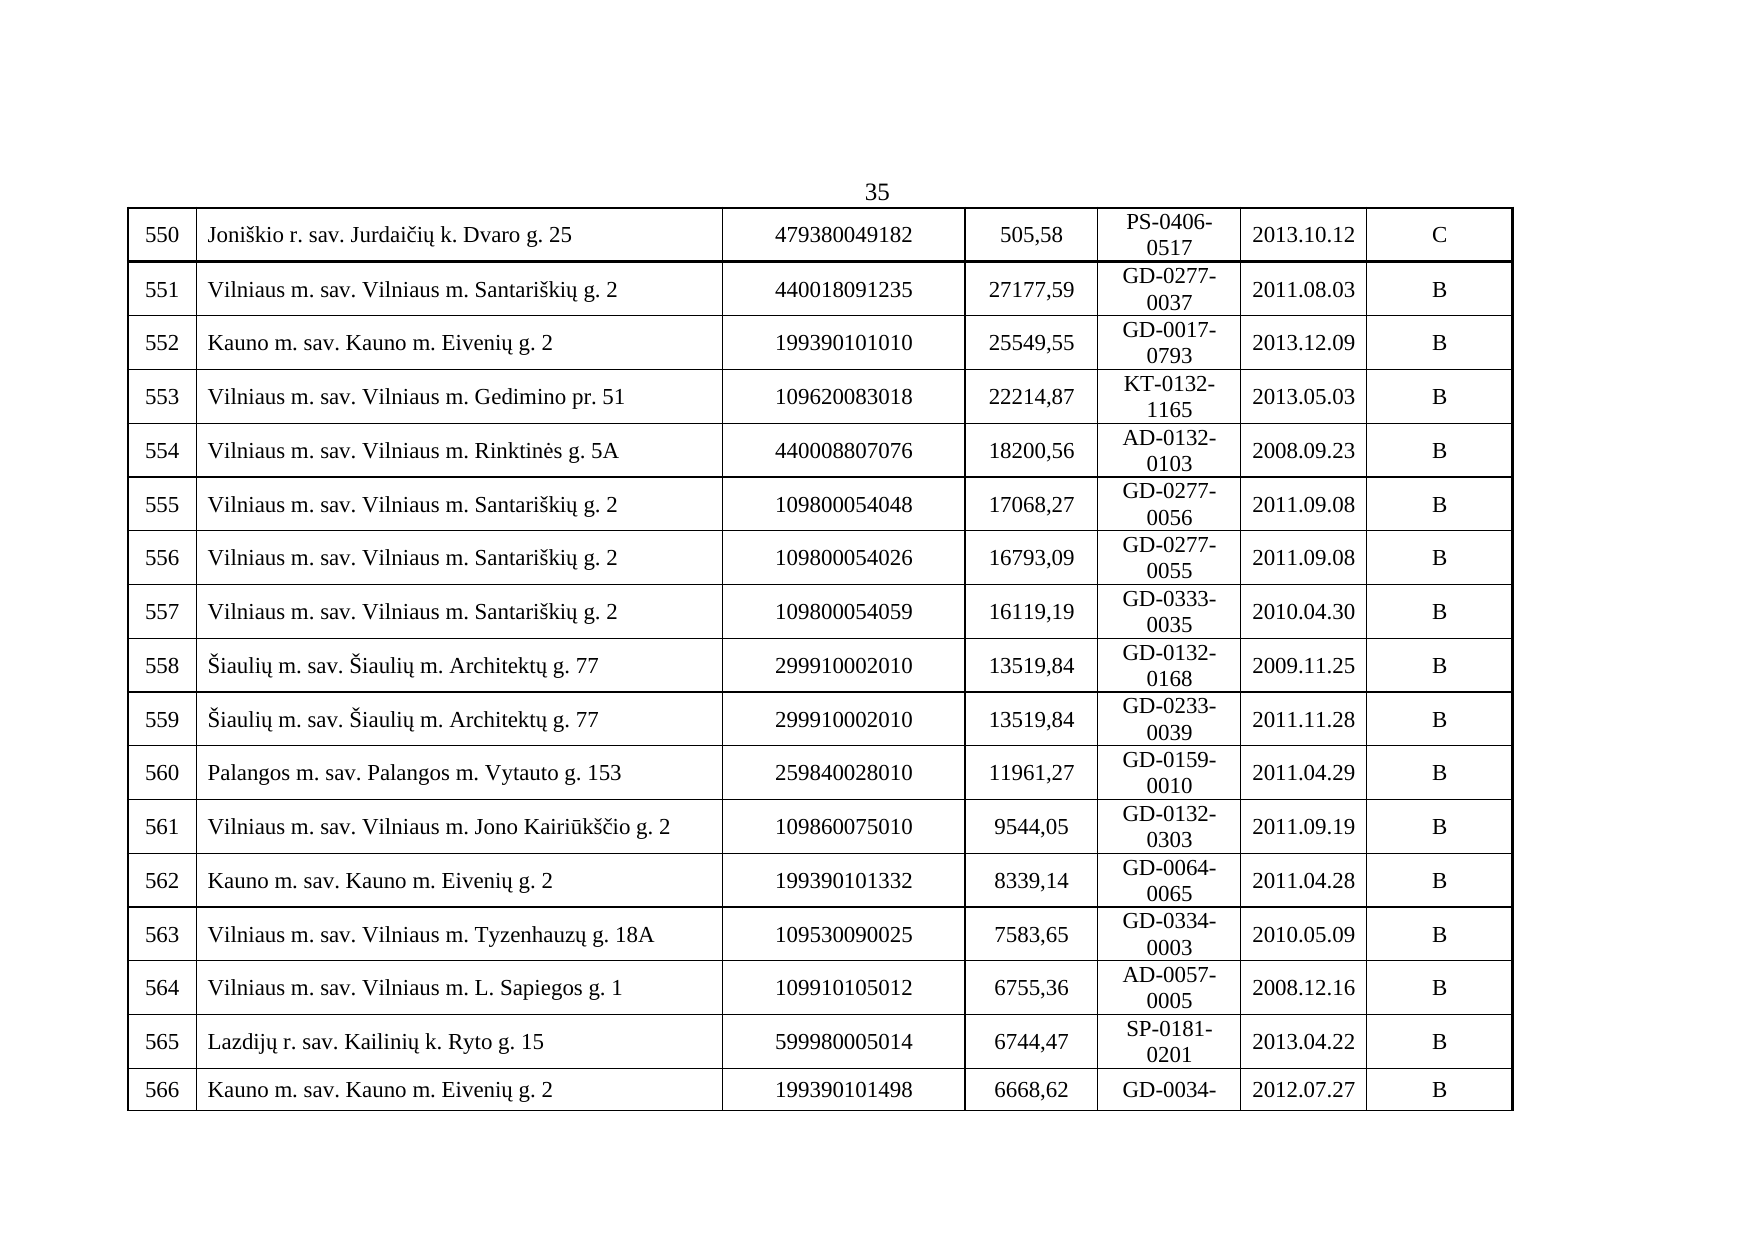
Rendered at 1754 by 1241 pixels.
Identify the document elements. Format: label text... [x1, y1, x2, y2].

table_cell GD-0132-0168 [1098, 639, 1240, 691]
table_cell 16119,19 [966, 585, 1097, 638]
table_cell B [1367, 908, 1511, 960]
table_cell B [1367, 316, 1511, 369]
table_cell 558 [129, 639, 196, 691]
table_cell 2012.07.27 [1241, 1069, 1366, 1109]
table_cell 559 [129, 693, 196, 745]
table_cell 479380049182 [723, 209, 964, 260]
table_cell 551 [129, 263, 196, 315]
table_cell B [1367, 639, 1511, 691]
table_cell 109910105012 [723, 961, 964, 1014]
table_cell Palangos m. sav. Palangos m. Vytauto g. 153 [197, 746, 722, 799]
table_cell B [1367, 1015, 1511, 1068]
table_cell Vilniaus m. sav. Vilniaus m. Rinktinės g. 5A [197, 424, 722, 476]
table_cell B [1367, 424, 1511, 476]
table_cell 199390101332 [723, 854, 964, 906]
table_cell Vilniaus m. sav. Vilniaus m. Jono Kairiūkščio g. 2 [197, 800, 722, 853]
table_cell Vilniaus m. sav. Vilniaus m. Santariškių g. 2 [197, 531, 722, 584]
table_cell 2013.05.03 [1241, 370, 1366, 423]
table_cell 2011.04.29 [1241, 746, 1366, 799]
table_cell B [1367, 746, 1511, 799]
table_cell GD-0159-0010 [1098, 746, 1240, 799]
table_cell KT-0132-1165 [1098, 370, 1240, 423]
table_cell 2011.09.08 [1241, 531, 1366, 584]
table_cell 13519,84 [966, 639, 1097, 691]
table_cell 109800054026 [723, 531, 964, 584]
table_cell B [1367, 693, 1511, 745]
table_cell 440018091235 [723, 263, 964, 315]
table_cell 556 [129, 531, 196, 584]
table_cell Šiaulių m. sav. Šiaulių m. Architektų g. 77 [197, 693, 722, 745]
table_cell GD-0034- [1098, 1069, 1240, 1109]
table_cell Lazdijų r. sav. Kailinių k. Ryto g. 15 [197, 1015, 722, 1068]
table_cell Kauno m. sav. Kauno m. Eivenių g. 2 [197, 854, 722, 906]
table_cell GD-0277-0056 [1098, 478, 1240, 530]
table_cell 2011.11.28 [1241, 693, 1366, 745]
table_cell 2010.05.09 [1241, 908, 1366, 960]
table_cell 109800054059 [723, 585, 964, 638]
table_cell B [1367, 263, 1511, 315]
table_cell 561 [129, 800, 196, 853]
table_cell 199390101010 [723, 316, 964, 369]
table_cell Vilniaus m. sav. Vilniaus m. Gedimino pr. 51 [197, 370, 722, 423]
table_cell 2011.09.19 [1241, 800, 1366, 853]
table_cell 565 [129, 1015, 196, 1068]
table_cell B [1367, 531, 1511, 584]
table_cell 553 [129, 370, 196, 423]
table_cell GD-0277-0037 [1098, 263, 1240, 315]
table_cell B [1367, 478, 1511, 530]
table_cell 18200,56 [966, 424, 1097, 476]
table_cell C [1367, 209, 1511, 260]
table_cell 109860075010 [723, 800, 964, 853]
table_cell Vilniaus m. sav. Vilniaus m. Tyzenhauzų g. 18A [197, 908, 722, 960]
table_cell GD-0277-0055 [1098, 531, 1240, 584]
table_cell 6755,36 [966, 961, 1097, 1014]
table_cell PS-0406-0517 [1098, 209, 1240, 260]
table_cell B [1367, 854, 1511, 906]
table_cell GD-0233-0039 [1098, 693, 1240, 745]
table_cell GD-0333-0035 [1098, 585, 1240, 638]
table_cell 554 [129, 424, 196, 476]
table_cell B [1367, 370, 1511, 423]
table_cell AD-0057-0005 [1098, 961, 1240, 1014]
table_cell 8339,14 [966, 854, 1097, 906]
table_cell Kauno m. sav. Kauno m. Eivenių g. 2 [197, 316, 722, 369]
table_cell 259840028010 [723, 746, 964, 799]
table_cell 2010.04.30 [1241, 585, 1366, 638]
table_cell 555 [129, 478, 196, 530]
table_cell 599980005014 [723, 1015, 964, 1068]
table_cell 560 [129, 746, 196, 799]
table_cell 440008807076 [723, 424, 964, 476]
table_cell 566 [129, 1069, 196, 1109]
table_cell B [1367, 961, 1511, 1014]
table_cell Kauno m. sav. Kauno m. Eivenių g. 2 [197, 1069, 722, 1109]
table_cell Vilniaus m. sav. Vilniaus m. L. Sapiegos g. 1 [197, 961, 722, 1014]
table_cell 17068,27 [966, 478, 1097, 530]
table_cell 562 [129, 854, 196, 906]
table_cell 109620083018 [723, 370, 964, 423]
table_cell B [1367, 585, 1511, 638]
table_cell Vilniaus m. sav. Vilniaus m. Santariškių g. 2 [197, 478, 722, 530]
table_cell 6668,62 [966, 1069, 1097, 1109]
table_cell 9544,05 [966, 800, 1097, 853]
table_cell 505,58 [966, 209, 1097, 260]
table_cell GD-0064-0065 [1098, 854, 1240, 906]
table_cell 25549,55 [966, 316, 1097, 369]
table_cell 13519,84 [966, 693, 1097, 745]
table_cell 2011.04.28 [1241, 854, 1366, 906]
table_cell 2013.10.12 [1241, 209, 1366, 260]
table_cell SP-0181-0201 [1098, 1015, 1240, 1068]
table_cell Šiaulių m. sav. Šiaulių m. Architektų g. 77 [197, 639, 722, 691]
table_cell GD-0334-0003 [1098, 908, 1240, 960]
table_cell 2011.09.08 [1241, 478, 1366, 530]
table_cell 2013.04.22 [1241, 1015, 1366, 1068]
table_cell Vilniaus m. sav. Vilniaus m. Santariškių g. 2 [197, 263, 722, 315]
table_cell 109530090025 [723, 908, 964, 960]
table_cell Joniškio r. sav. Jurdaičių k. Dvaro g. 25 [197, 209, 722, 260]
table_cell 27177,59 [966, 263, 1097, 315]
table_cell 563 [129, 908, 196, 960]
table_cell 550 [129, 209, 196, 260]
table_cell Vilniaus m. sav. Vilniaus m. Santariškių g. 2 [197, 585, 722, 638]
table_cell 2011.08.03 [1241, 263, 1366, 315]
table_cell GD-0132-0303 [1098, 800, 1240, 853]
table_cell 299910002010 [723, 693, 964, 745]
table_cell 16793,09 [966, 531, 1097, 584]
table_cell 2008.12.16 [1241, 961, 1366, 1014]
table_cell 6744,47 [966, 1015, 1097, 1068]
table_cell 2009.11.25 [1241, 639, 1366, 691]
table_cell 11961,27 [966, 746, 1097, 799]
table_cell 199390101498 [723, 1069, 964, 1109]
table_cell B [1367, 1069, 1511, 1109]
table_cell 299910002010 [723, 639, 964, 691]
table_cell 557 [129, 585, 196, 638]
table_cell B [1367, 800, 1511, 853]
table_cell 564 [129, 961, 196, 1014]
table_cell 7583,65 [966, 908, 1097, 960]
table_cell 109800054048 [723, 478, 964, 530]
table_cell 2008.09.23 [1241, 424, 1366, 476]
table_cell 552 [129, 316, 196, 369]
table_cell 22214,87 [966, 370, 1097, 423]
table_cell AD-0132-0103 [1098, 424, 1240, 476]
table_cell 2013.12.09 [1241, 316, 1366, 369]
table_cell GD-0017-0793 [1098, 316, 1240, 369]
